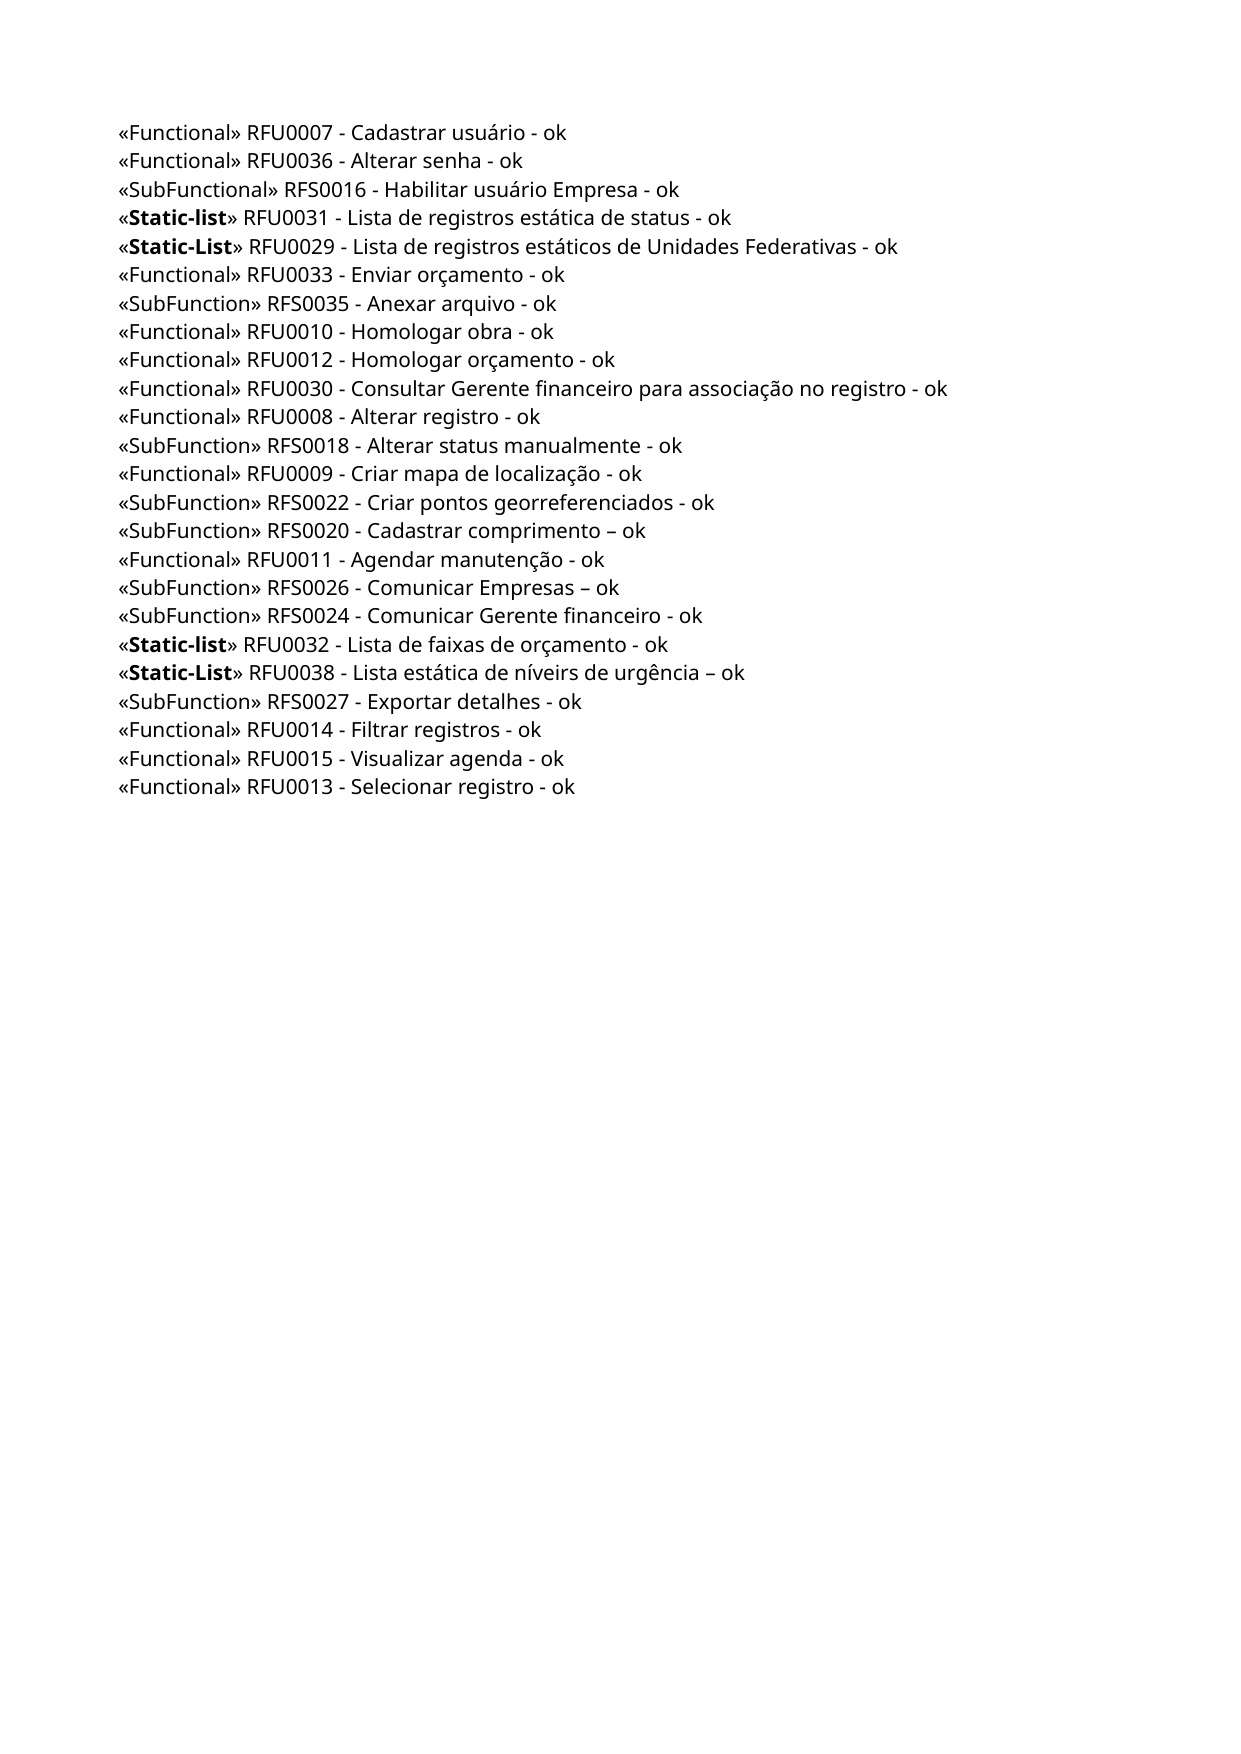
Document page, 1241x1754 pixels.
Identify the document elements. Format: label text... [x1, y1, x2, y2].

text «SubFunction» RFS0018 - Alterar status manualmente - ok [118, 431, 1122, 459]
text «Functional» RFU0010 - Homologar obra - ok [118, 317, 1122, 346]
text «SubFunction» RFS0026 - Comunicar Empresas – ok [118, 573, 1122, 602]
text «Functional» RFU0008 - Alterar registro - ok [118, 402, 1122, 431]
text «Functional» RFU0013 - Selecionar registro - ok [118, 772, 1122, 801]
text «Functional» RFU0009 - Criar mapa de localização - ok [118, 459, 1122, 488]
text «SubFunction» RFS0024 - Comunicar Gerente financeiro - ok [118, 602, 1122, 630]
text «Functional» RFU0014 - Filtrar registros - ok [118, 715, 1122, 744]
text «Functional» RFU0015 - Visualizar agenda - ok [118, 744, 1122, 772]
text «Functional» RFU0033 - Enviar orçamento - ok [118, 260, 1122, 289]
text «Static-List» RFU0029 - Lista de registros estáticos de Unidades Federativas - ok [118, 232, 1122, 260]
text «Functional» RFU0030 - Consultar Gerente financeiro para associação no registro - ok [118, 374, 1122, 402]
text «Functional» RFU0036 - Alterar senha - ok [118, 147, 1122, 175]
text «Functional» RFU0007 - Cadastrar usuário - ok [118, 118, 1122, 147]
text «Functional» RFU0012 - Homologar orçamento - ok [118, 346, 1122, 374]
text «SubFunction» RFS0027 - Exportar detalhes - ok [118, 687, 1122, 715]
text «SubFunction» RFS0022 - Criar pontos georreferenciados - ok [118, 488, 1122, 516]
text «Static-list» RFU0031 - Lista de registros estática de status - ok [118, 203, 1122, 232]
text «Static-list» RFU0032 - Lista de faixas de orçamento - ok [118, 630, 1122, 658]
text «Functional» RFU0011 - Agendar manutenção - ok [118, 545, 1122, 573]
text «SubFunction» RFS0020 - Cadastrar comprimento – ok [118, 516, 1122, 545]
text «SubFunctional» RFS0016 - Habilitar usuário Empresa - ok [118, 175, 1122, 203]
text «Static-List» RFU0038 - Lista estática de níveirs de urgência – ok [118, 658, 1122, 687]
text «SubFunction» RFS0035 - Anexar arquivo - ok [118, 289, 1122, 317]
